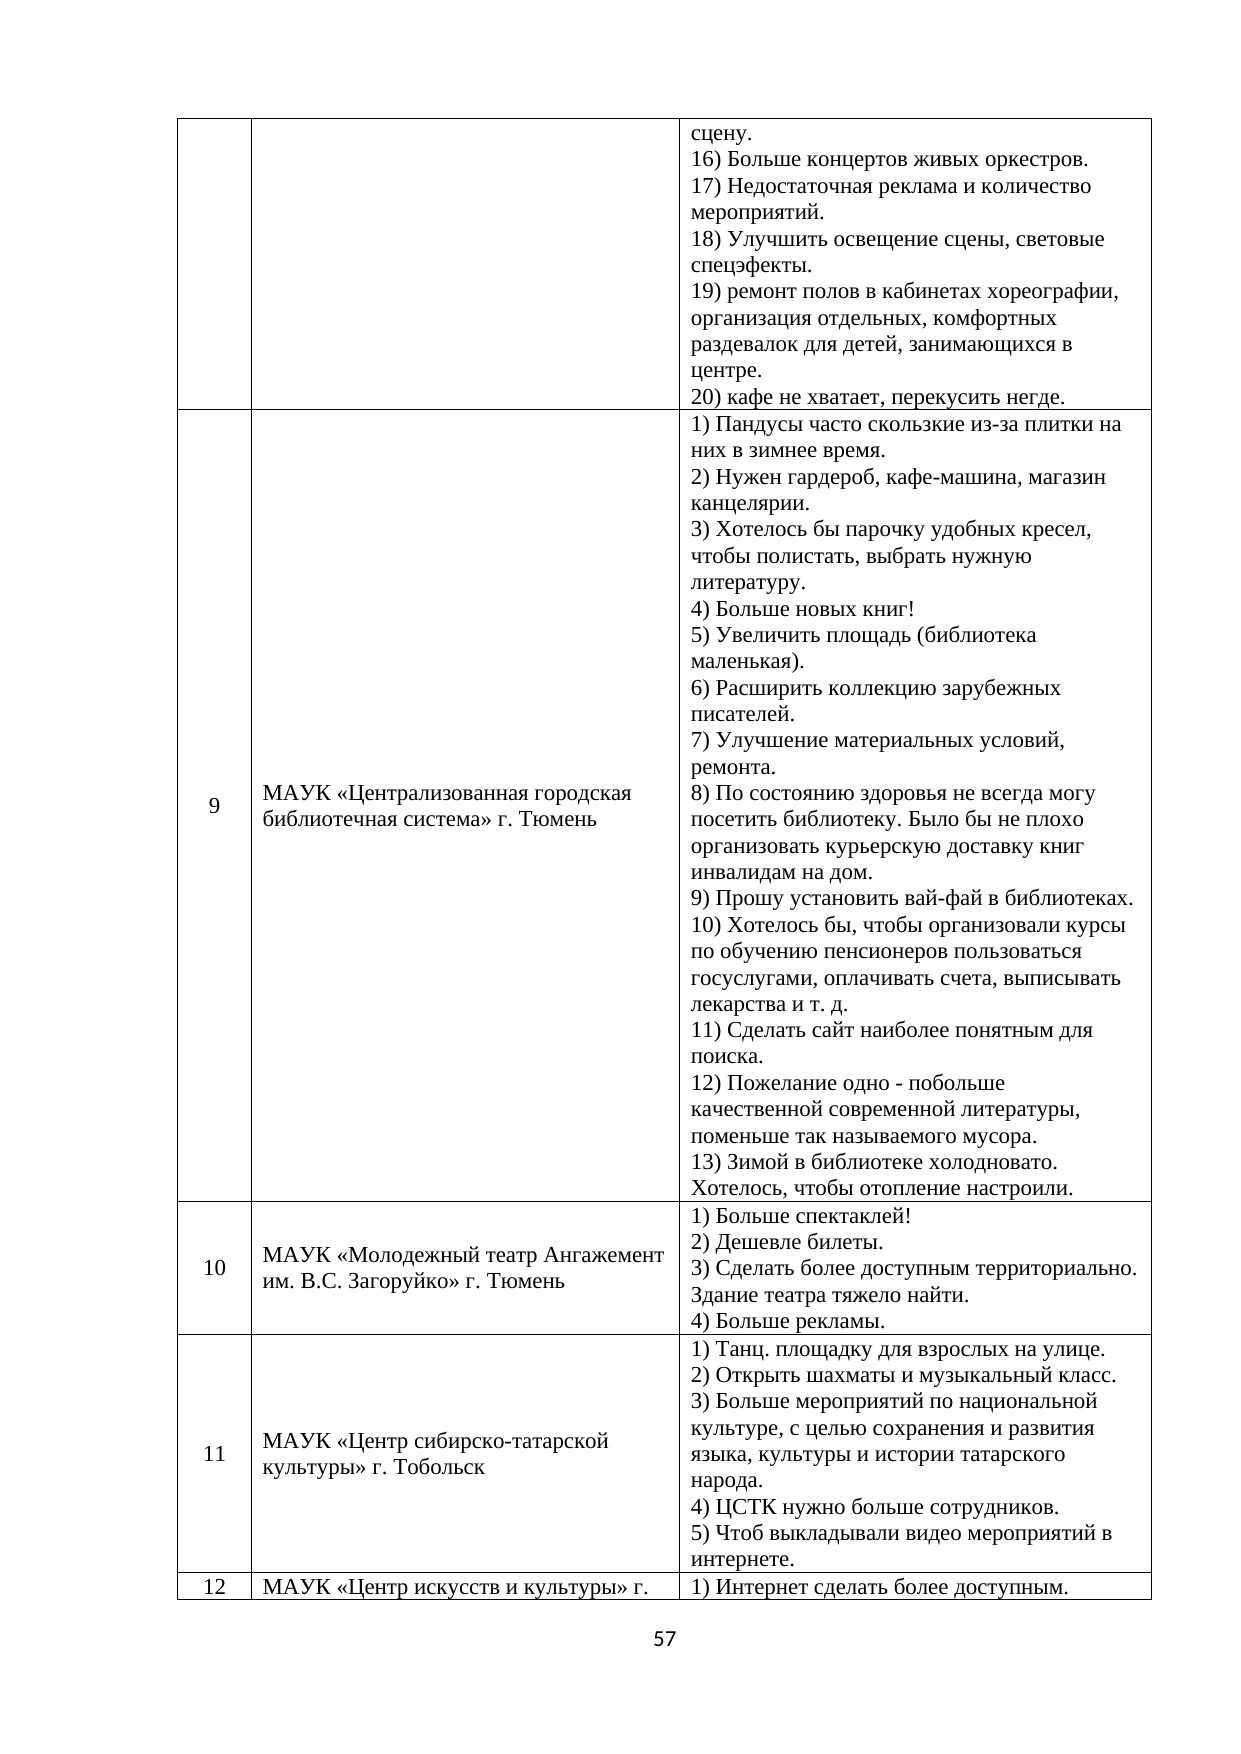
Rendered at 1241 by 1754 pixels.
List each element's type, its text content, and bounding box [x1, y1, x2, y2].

table_cell МАУК «Централизованная городская библиотечная система» г. Тюмень [252, 410, 679, 1201]
table_cell МАУК «Центр искусств и культуры» г. [252, 1573, 679, 1599]
table_cell МАУК «Молодежный театр Ангажемент им. В.С. Загоруйко» г. Тюмень [252, 1202, 679, 1333]
table_cell 1) Интернет сделать более доступным. [680, 1573, 1151, 1599]
table_cell 10 [178, 1202, 251, 1333]
table_cell [252, 119, 679, 409]
table_cell 1) Танц. площадку для взрослых на улице. 2) Открыть шахматы и музыкальный класс. 3) Больше мероприятий по национальной культуре, с целью сохранения и развития языка, культуры и истории татарского народа. 4) ЦСТК нужно больше сотрудников. 5) Чтоб выкладывали видео мероприятий в интернете. [680, 1335, 1151, 1572]
table_cell 1) Пандусы часто скользкие из-за плитки на них в зимнее время. 2) Нужен гардероб, кафе-машина, магазин канцелярии. 3) Хотелось бы парочку удобных кресел, чтобы полистать, выбрать нужную литературу. 4) Больше новых книг! 5) Увеличить площадь (библиотека маленькая). 6) Расширить коллекцию зарубежных писателей. 7) Улучшение материальных условий, ремонта. 8) По состоянию здоровья не всегда могу посетить библиотеку. Было бы не плохо организовать курьерскую доставку книг инвалидам на дом. 9) Прошу установить вай-фай в библиотеках. 10) Хотелось бы, чтобы организовали курсы по обучению пенсионеров пользоваться госуслугами, оплачивать счета, выписывать лекарства и т. д. 11) Сделать сайт наиболее понятным для поиска. 12) Пожелание одно - побольше качественной современной литературы, поменьше так называемого мусора. 13) Зимой в библиотеке холодновато. Хотелось, чтобы отопление настроили. [680, 410, 1151, 1201]
table_cell 9 [178, 410, 251, 1201]
table_cell 1) Больше спектаклей! 2) Дешевле билеты. 3) Сделать более доступным территориально. Здание театра тяжело найти. 4) Больше рекламы. [680, 1202, 1151, 1333]
table_cell сцену. 16) Больше концертов живых оркестров. 17) Недостаточная реклама и количество мероприятий. 18) Улучшить освещение сцены, световые спецэфекты. 19) ремонт полов в кабинетах хореографии, организация отдельных, комфортных раздевалок для детей, занимающихся в центре. 20) кафе не хватает, перекусить негде. [680, 119, 1151, 409]
table_cell 12 [178, 1573, 251, 1599]
table_cell 11 [178, 1335, 251, 1572]
table_cell МАУК «Центр сибирско-татарской культуры» г. Тобольск [252, 1335, 679, 1572]
table_cell [178, 119, 251, 409]
